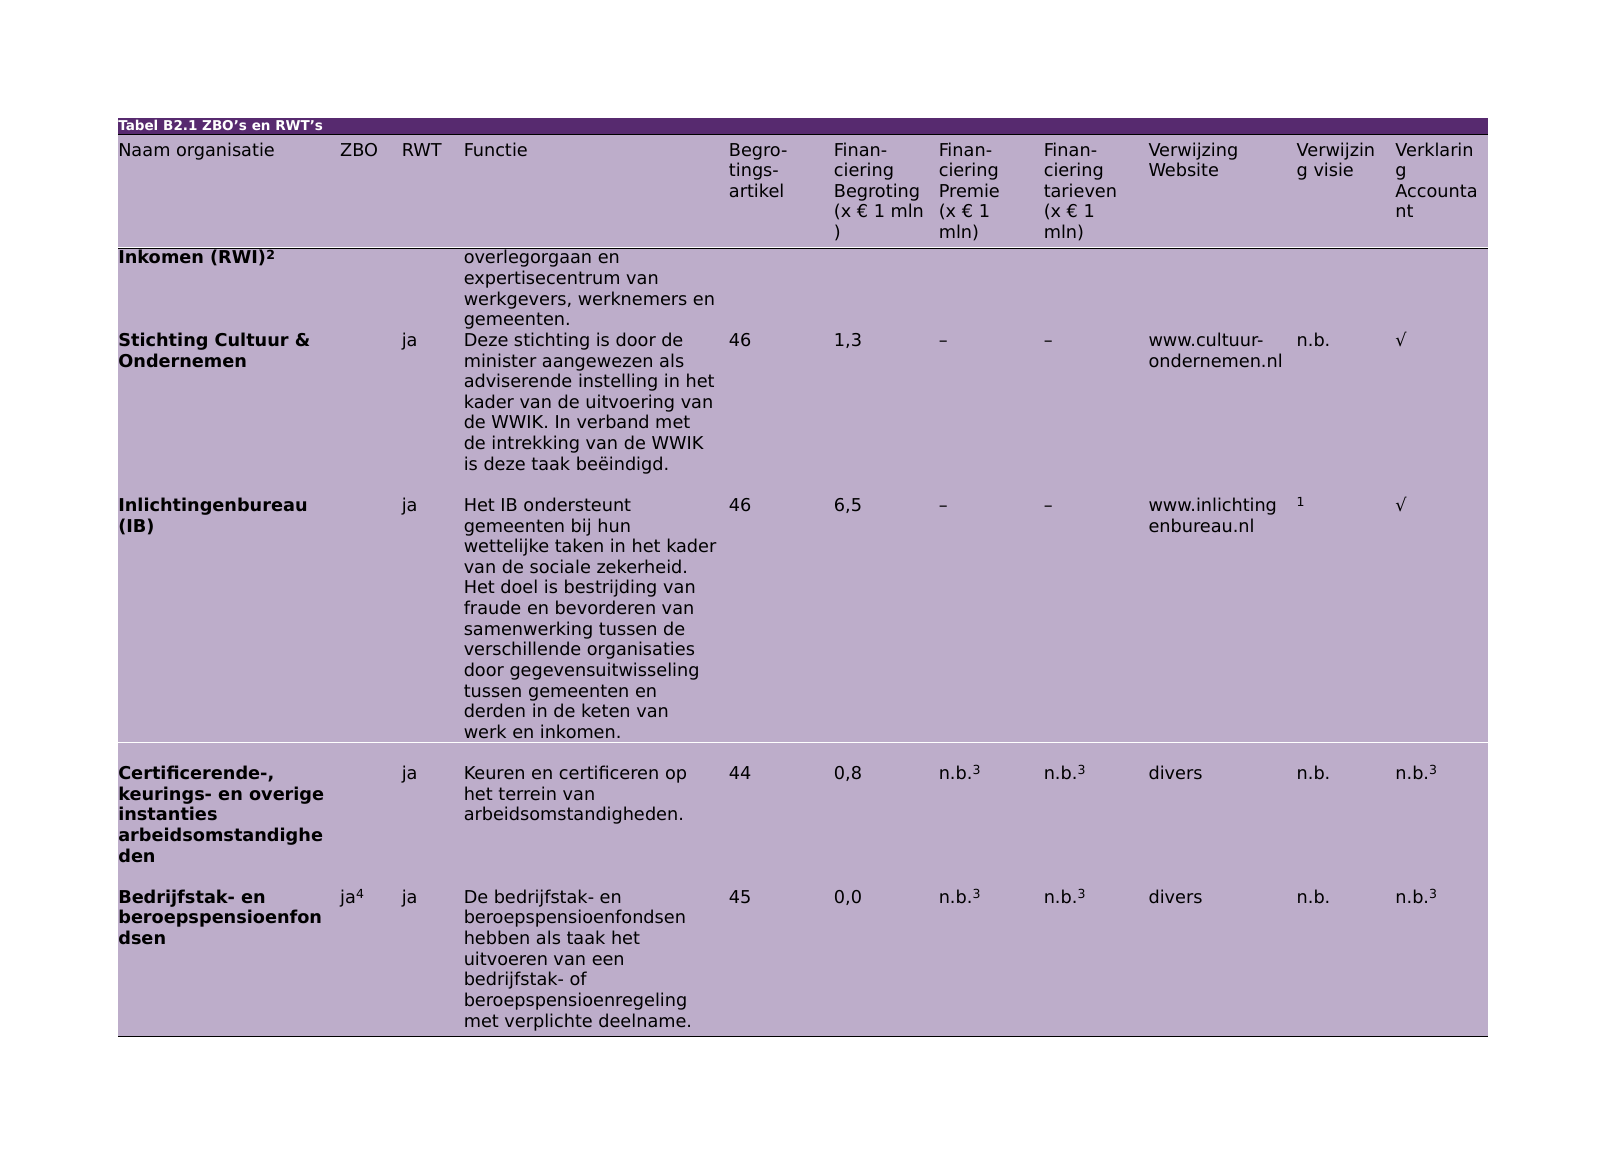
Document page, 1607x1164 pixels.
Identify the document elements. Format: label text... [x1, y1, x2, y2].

table_cell De bedrijfstak- en beroepspensioenfondsen hebben als taak het uitvoeren van een bedrijfstak- of beroepspensioenregeling met verplichte deelname. [458, 887, 723, 1036]
table_cell [334, 474, 396, 495]
table_cell 46 [723, 495, 828, 742]
table_cell [933, 866, 1037, 887]
table_cell [723, 249, 828, 330]
table_cell √ [1389, 495, 1488, 742]
table_cell 1,3 [828, 330, 933, 474]
table_cell 46 [723, 330, 828, 474]
table_cell [828, 866, 933, 887]
table_cell 45 [723, 887, 828, 1036]
table_cell www.cultuur-ondernemen.nl [1143, 330, 1291, 474]
table_cell Finan-ciering tarieven (x € 1 mln) [1038, 135, 1142, 247]
table_cell ja [396, 763, 457, 866]
table_cell Finan-ciering Begroting (x € 1 mln) [828, 135, 933, 247]
table_cell [1143, 866, 1291, 887]
table_cell [396, 743, 457, 763]
table_cell [1038, 474, 1142, 495]
table_header Tabel B2.1 ZBO’s en RWT’s [118, 118, 1488, 134]
table_cell Finan-ciering Premie (x € 1 mln) [933, 135, 1037, 247]
table_cell [933, 249, 1037, 330]
table_cell [1143, 474, 1291, 495]
table_cell [118, 474, 334, 495]
table_cell divers [1143, 887, 1291, 1036]
table_cell [723, 743, 828, 763]
table_cell 44 [723, 763, 828, 866]
table_cell [828, 743, 933, 763]
table_cell [1038, 249, 1142, 330]
table_cell [334, 743, 396, 763]
table_cell [1291, 249, 1389, 330]
table_cell Deze stichting is door de minister aangewezen als adviserende instelling in het kader van de uitvoering van de WWIK. In verband met de intrekking van de WWIK is deze taak beëindigd. [458, 330, 723, 474]
table_cell [334, 866, 396, 887]
table_cell overlegorgaan en expertisecentrum van werkgevers, werknemers en gemeenten. [458, 249, 723, 330]
table_cell [334, 763, 396, 866]
table_cell [1143, 249, 1291, 330]
table_cell Certificerende-, keurings- en overige instanties arbeidsomstandigheden [118, 763, 334, 866]
table_cell ja [396, 330, 457, 474]
table_cell [1038, 743, 1142, 763]
table_cell [933, 743, 1037, 763]
table_cell 1 [1291, 495, 1389, 742]
table_cell Verwijzing visie [1291, 135, 1389, 247]
table_cell n.b. [1291, 763, 1389, 866]
table_cell Keuren en certificeren op het terrein van arbeidsomstandigheden. [458, 763, 723, 866]
table_cell Verklaring Accountant [1389, 135, 1488, 247]
table_cell 6,5 [828, 495, 933, 742]
table_cell – [1038, 495, 1142, 742]
table_cell – [933, 495, 1037, 742]
table_cell [723, 866, 828, 887]
table_cell [118, 866, 334, 887]
table_cell 0,0 [828, 887, 933, 1036]
table_cell www.inlichtingenbureau.nl [1143, 495, 1291, 742]
table_cell [1291, 743, 1389, 763]
table_cell [458, 866, 723, 887]
table_cell divers [1143, 763, 1291, 866]
table_cell [1291, 866, 1389, 887]
table_cell [828, 249, 933, 330]
table_cell n.b.3 [933, 887, 1037, 1036]
table_cell n.b. [1291, 887, 1389, 1036]
table_cell – [933, 330, 1037, 474]
table_cell [1389, 743, 1488, 763]
table_cell [118, 743, 334, 763]
table_cell n.b.3 [1389, 763, 1488, 866]
table_cell Functie [458, 135, 723, 247]
table_cell [723, 474, 828, 495]
table_cell Inkomen (RWI)2 [118, 249, 334, 330]
table_cell [334, 249, 396, 330]
table_cell [1143, 743, 1291, 763]
table_cell n.b.3 [1038, 887, 1142, 1036]
table_cell [334, 330, 396, 474]
table_cell [933, 474, 1037, 495]
table_cell [396, 474, 457, 495]
table_cell RWT [396, 135, 457, 247]
table_cell Bedrijfstak- en beroepspensioenfondsen [118, 887, 334, 1036]
table_cell Het IB ondersteunt gemeenten bij hun wettelijke taken in het kader van de sociale zekerheid. Het doel is bestrijding van fraude en bevorderen van samenwerking tussen de verschillende organisaties door gegevensuitwisseling tussen gemeenten en derden in de keten van werk en inkomen. [458, 495, 723, 742]
table_cell Naam organisatie [118, 135, 334, 247]
table_cell [1389, 474, 1488, 495]
table_cell [828, 474, 933, 495]
table_cell [1291, 474, 1389, 495]
table_cell n.b.3 [1389, 887, 1488, 1036]
table_cell Verwijzing Website [1143, 135, 1291, 247]
table_cell [1038, 866, 1142, 887]
table_cell [396, 866, 457, 887]
table_cell [458, 474, 723, 495]
table_cell [334, 495, 396, 742]
table_cell [458, 743, 723, 763]
table_cell √ [1389, 330, 1488, 474]
table_cell ja [396, 495, 457, 742]
table_cell [1389, 249, 1488, 330]
table_cell Inlichtingenbureau (IB) [118, 495, 334, 742]
table_cell 0,8 [828, 763, 933, 866]
table_cell – [1038, 330, 1142, 474]
table_cell ja4 [334, 887, 396, 1036]
table_cell ZBO [334, 135, 396, 247]
table_cell n.b. [1291, 330, 1389, 474]
table_cell [1389, 866, 1488, 887]
table_cell n.b.3 [1038, 763, 1142, 866]
table_cell Begro-tings-artikel [723, 135, 828, 247]
table_cell [396, 249, 457, 330]
table_cell Stichting Cultuur & Ondernemen [118, 330, 334, 474]
table_cell n.b.3 [933, 763, 1037, 866]
table_cell ja [396, 887, 457, 1036]
